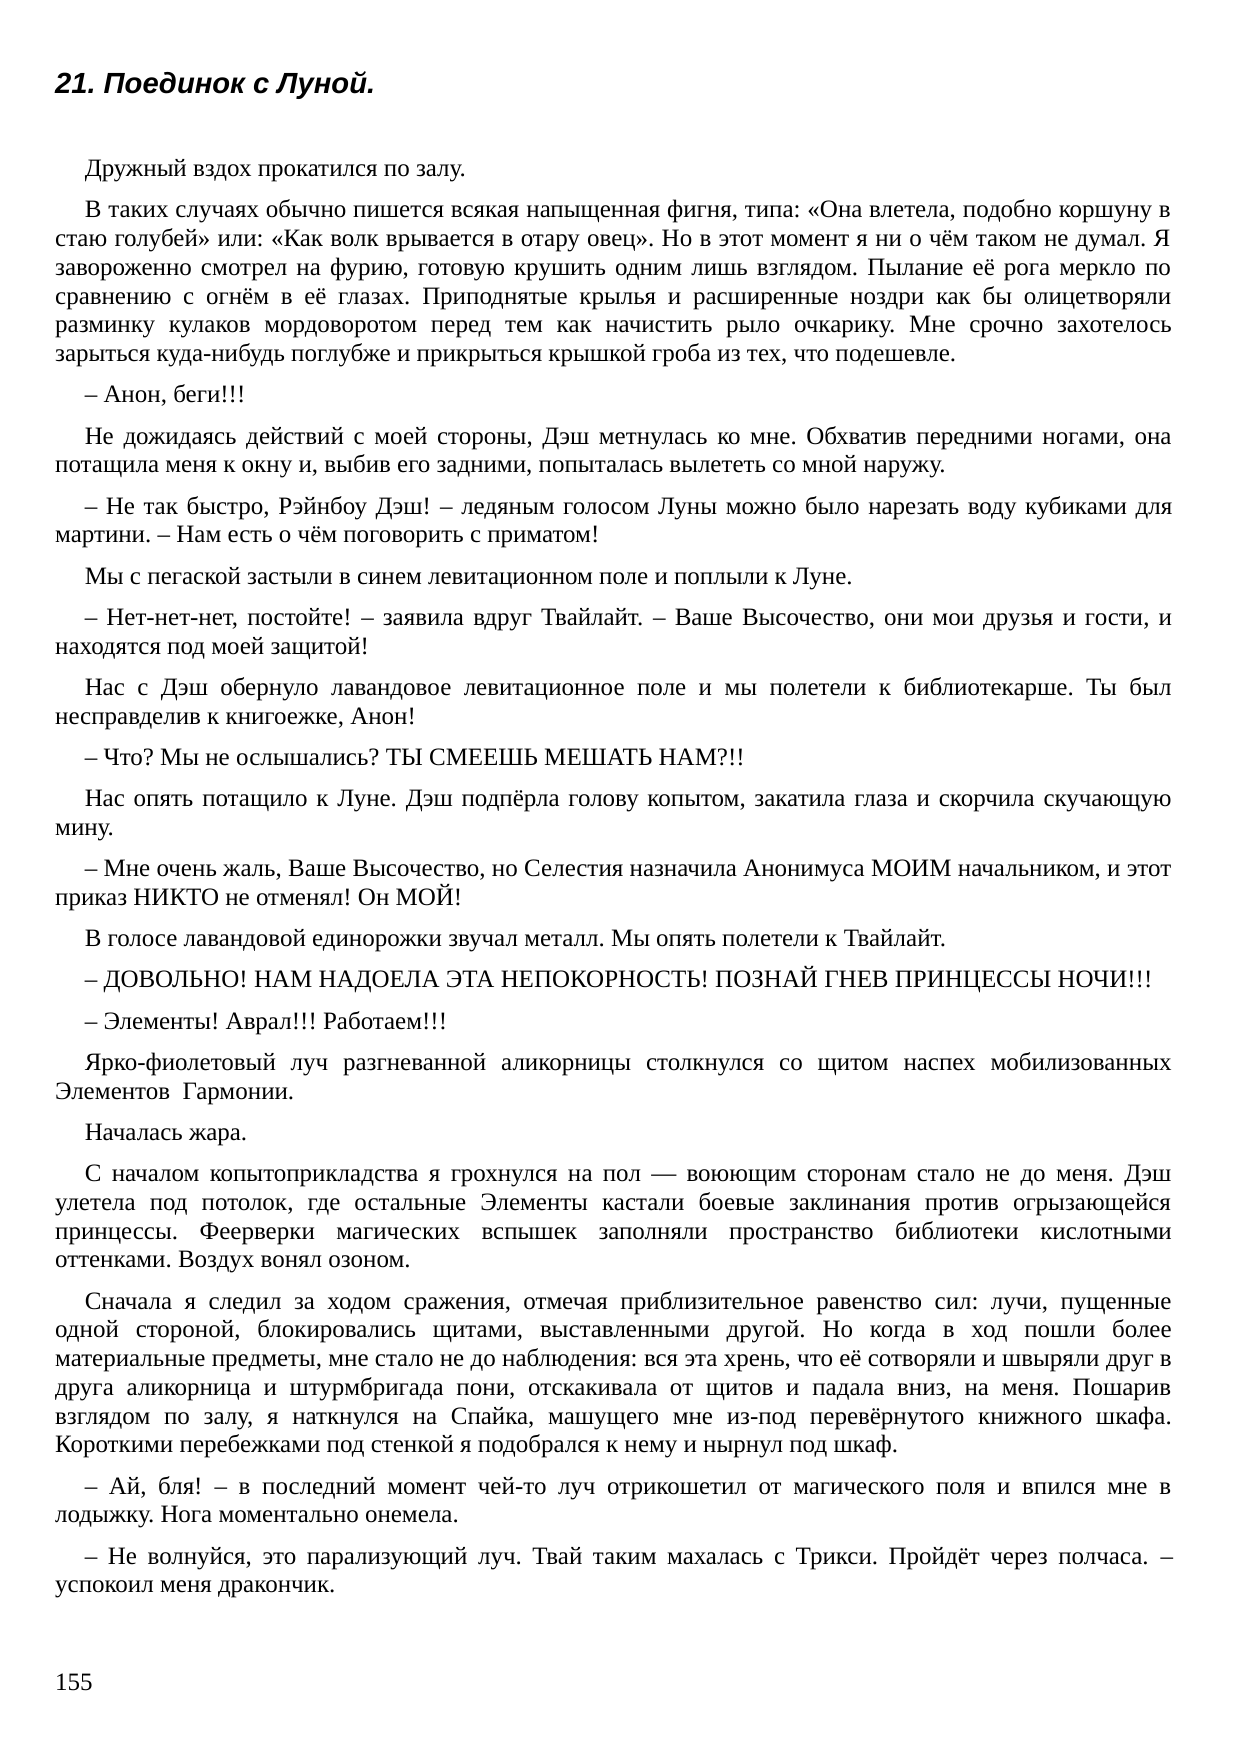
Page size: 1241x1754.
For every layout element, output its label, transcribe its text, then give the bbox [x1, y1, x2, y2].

text Нас опять потащило к Луне. Дэш подпёрла голову копытом, закатила глаза и скорчила скучающую мину. [55, 783, 1173, 841]
text Началась жара. [55, 1117, 1173, 1146]
text Дружный вздох прокатился по залу. [55, 153, 1173, 182]
text – Элементы! Аврал!!! Работаем!!! [55, 1006, 1173, 1034]
text В голосе лавандовой единорожки звучал металл. Мы опять полетели к Твайлайт. [55, 923, 1173, 952]
text Нас с Дэш обернуло лавандовое левитационное поле и мы полетели к библиотекарше. Ты был несправделив к книгоежке, Анон! [55, 672, 1173, 729]
text – ДОВОЛЬНО! НАМ НАДОЕЛА ЭТА НЕПОКОРНОСТЬ! ПОЗНАЙ ГНЕВ ПРИНЦЕССЫ НОЧИ!!! [55, 964, 1173, 993]
text – Ай, бля! – в последний момент чей-то луч отрикошетил от магического поля и впился мне в лодыжку. Нога моментально онемела. [55, 1471, 1173, 1528]
text Сначала я следил за ходом сражения, отмечая приблизительное равенство сил: лучи, пущенные одной стороной, блокировались щитами, выставленными другой. Но когда в ход пошли более материальные предметы, мне стало не до наблюдения: вся эта хрень, что её сотворяли и швыряли друг в друга аликорница и штурмбригада пони, отскакивала от щитов и падала вниз, на меня. Пошарив взглядом по залу, я наткнулся на Спайка, машущего мне из-под перевёрнутого книжного шкафа. Короткими перебежками под стенкой я подобрался к нему и нырнул под шкаф. [55, 1286, 1173, 1458]
text – Мне очень жаль, Ваше Высочество, но Селестия назначила Анонимуса МОИМ начальником, и этот приказ НИКТО не отменял! Он МОЙ! [55, 853, 1173, 911]
text – Не волнуйся, это парализующий луч. Твай таким махалась с Трикси. Пройдёт через полчаса. – успокоил меня дракончик. [55, 1541, 1173, 1598]
text – Что? Мы не ослышались? ТЫ СМЕЕШЬ МЕШАТЬ НАМ?!! [55, 742, 1173, 771]
text – Нет-нет-нет, постойте! – заявила вдруг Твайлайт. – Ваше Высочество, они мои друзья и гости, и находятся под моей защитой! [55, 602, 1173, 659]
text Ярко-фиолетовый луч разгневанной аликорницы столкнулся со щитом наспех мобилизованных Элементов Гармонии. [55, 1047, 1173, 1104]
text – Анон, беги!!! [55, 379, 1173, 408]
text – Не так быстро, Рэйнбоу Дэш! – ледяным голосом Луны можно было нарезать воду кубиками для мартини. – Нам есть о чём поговорить с приматом! [55, 491, 1173, 548]
subtitle 21. Поединок с Луной. [55, 66, 1173, 99]
text Мы с пегаской застыли в синем левитационном поле и поплыли к Луне. [55, 561, 1173, 589]
text В таких случаях обычно пишется всякая напыщенная фигня, типа: «Она влетела, подобно коршуну в стаю голубей» или: «Как волк врывается в отару овец». Но в этот момент я ни о чём таком не думал. Я завороженно смотрел на фурию, готовую крушить одним лишь взглядом. Пылание её рога меркло по сравнению с огнём в её глазах. Приподнятые крылья и расширенные ноздри как бы олицетворяли разминку кулаков мордоворотом перед тем как начистить рыло очкарику. Мне срочно захотелось зарыться куда-нибудь поглубже и прикрыться крышкой гроба из тех, что подешевле. [55, 194, 1173, 367]
text С началом копытоприкладства я грохнулся на пол — воюющим сторонам стало не до меня. Дэш улетела под потолок, где остальные Элементы кастали боевые заклинания против огрызающейся принцессы. Феерверки магических вспышек заполняли пространство библиотеки кислотными оттенками. Воздух вонял озоном. [55, 1158, 1173, 1273]
text Не дожидаясь действий с моей стороны, Дэш метнулась ко мне. Обхватив передними ногами, она потащила меня к окну и, выбив его задними, попыталась вылететь со мной наружу. [55, 421, 1173, 478]
